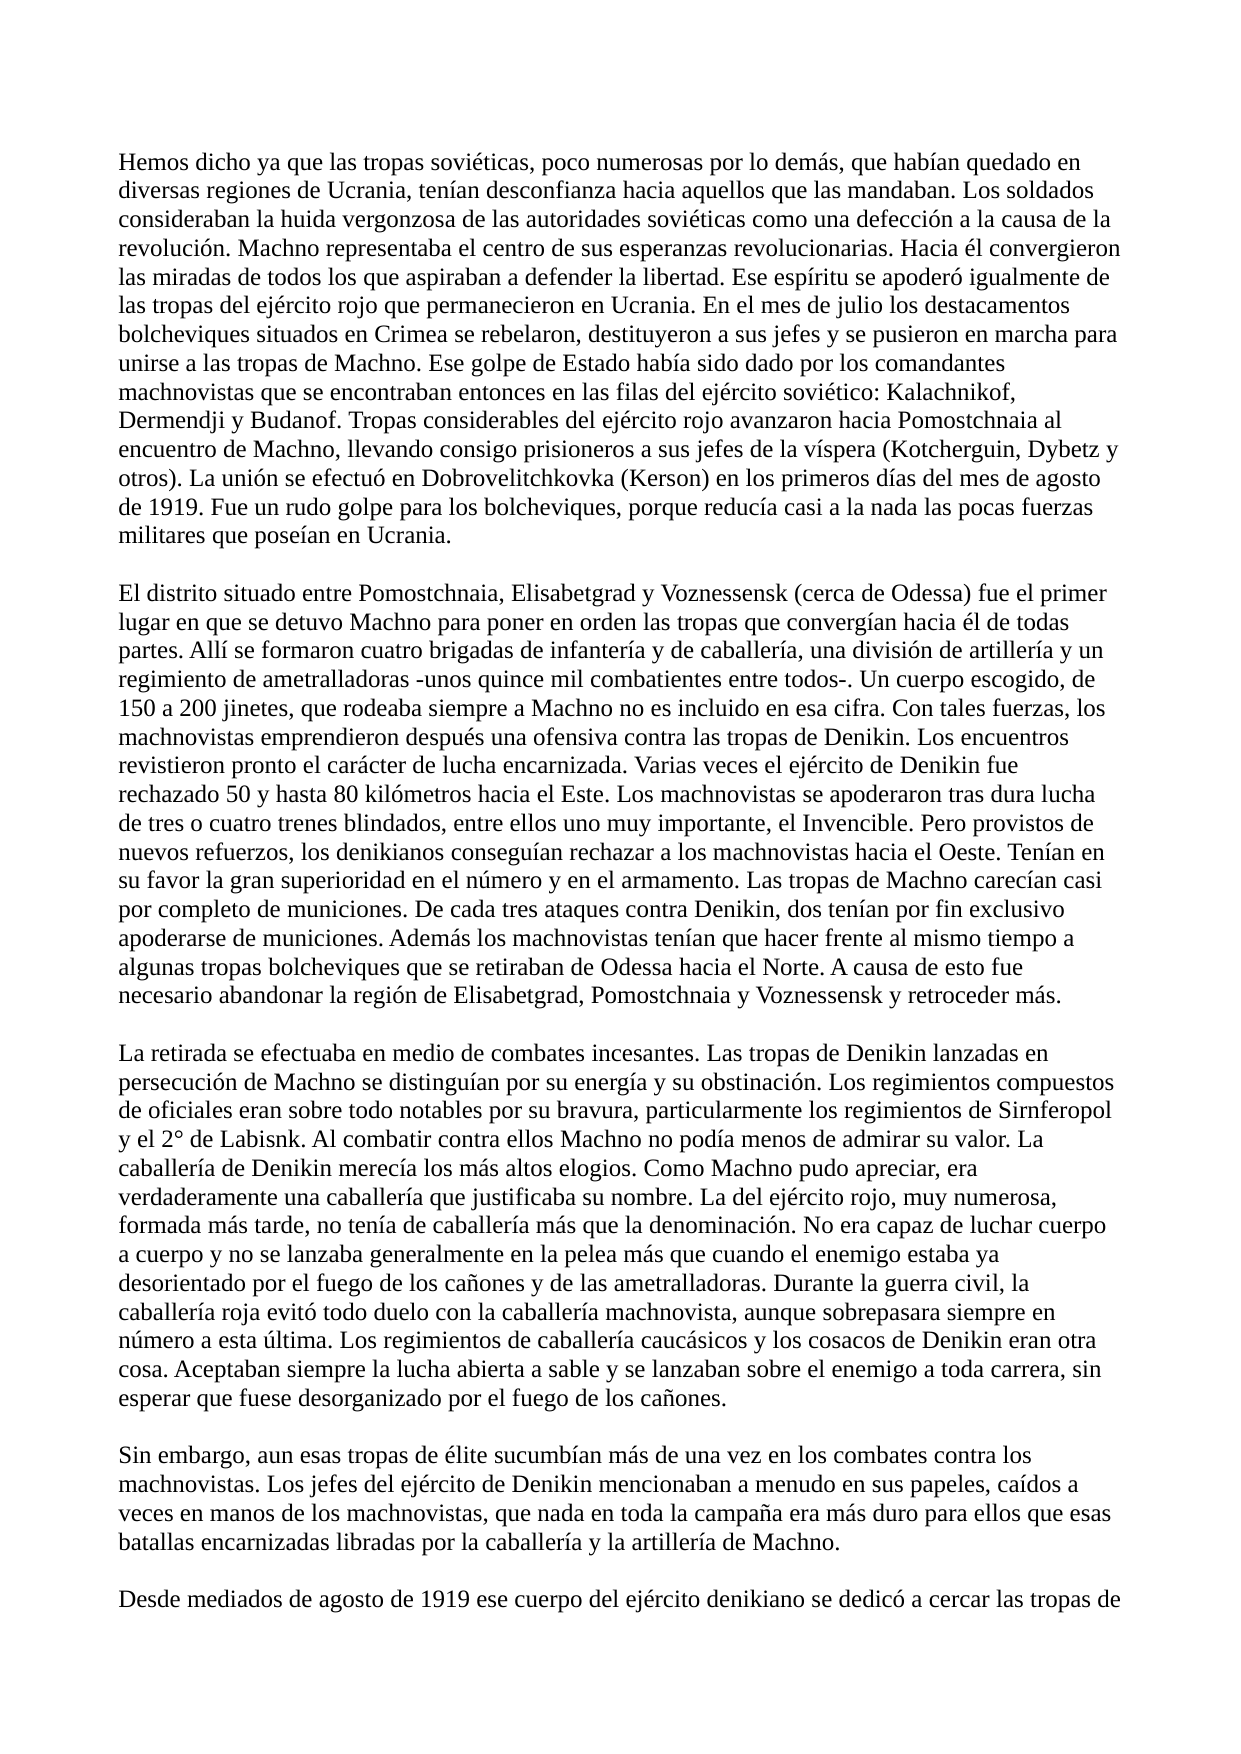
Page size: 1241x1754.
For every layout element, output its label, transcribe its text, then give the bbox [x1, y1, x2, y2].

text El distrito situado entre Pomostchnaia, Elisabetgrad y Voznessensk (cerca de Odessa) fue el primer lugar en que se detuvo Machno para poner en orden las tropas que convergían hacia él de todas partes. Allí se formaron cuatro brigadas de infantería y de caballería, una división de artillería y un regimiento de ametralladoras -unos quince mil combatientes entre todos-. Un cuerpo escogido, de 150 a 200 jinetes, que rodeaba siempre a Machno no es incluido en esa cifra. Con tales fuerzas, los machnovistas emprendieron después una ofensiva contra las tropas de Denikin. Los encuentros revistieron pronto el carácter de lucha encarnizada. Varias veces el ejército de Denikin fue rechazado 50 y hasta 80 kilómetros hacia el Este. Los machnovistas se apoderaron tras dura lucha de tres o cuatro trenes blindados, entre ellos uno muy importante, el Invencible. Pero provistos de nuevos refuerzos, los denikianos conseguían rechazar a los machnovistas hacia el Oeste. Tenían en su favor la gran superioridad en el número y en el armamento. Las tropas de Machno carecían casi por completo de municiones. De cada tres ataques contra Denikin, dos tenían por fin exclusivo apoderarse de municiones. Además los machnovistas tenían que hacer frente al mismo tiempo a algunas tropas bolcheviques que se retiraban de Odessa hacia el Norte. A causa de esto fue necesario abandonar la región de Elisabetgrad, Pomostchnaia y Voznessensk y retroceder más. [118, 578, 1122, 1009]
text La retirada se efectuaba en medio de combates incesantes. Las tropas de Denikin lanzadas en persecución de Machno se distinguían por su energía y su obstinación. Los regimientos compuestos de oficiales eran sobre todo notables por su bravura, particularmente los regimientos de Sirnferopol y el 2° de Labisnk. Al combatir contra ellos Machno no podía menos de admirar su valor. La caballería de Denikin merecía los más altos elogios. Como Machno pudo apreciar, era verdaderamente una caballería que justificaba su nombre. La del ejército rojo, muy numerosa, formada más tarde, no tenía de caballería más que la denominación. No era capaz de luchar cuerpo a cuerpo y no se lanzaba generalmente en la pelea más que cuando el enemigo estaba ya desorientado por el fuego de los cañones y de las ametralladoras. Durante la guerra civil, la caballería roja evitó todo duelo con la caballería machnovista, aunque sobrepasara siempre en número a esta última. Los regimientos de caballería caucásicos y los cosacos de Denikin eran otra cosa. Aceptaban siempre la lucha abierta a sable y se lanzaban sobre el enemigo a toda carrera, sin esperar que fuese desorganizado por el fuego de los cañones. [118, 1038, 1122, 1412]
text Desde mediados de agosto de 1919 ese cuerpo del ejército denikiano se dedicó a cercar las tropas de [118, 1584, 1122, 1613]
text Hemos dicho ya que las tropas soviéticas, poco numerosas por lo demás, que habían quedado en diversas regiones de Ucrania, tenían desconfianza hacia aquellos que las mandaban. Los soldados consideraban la huida vergonzosa de las autoridades soviéticas como una defección a la causa de la revolución. Machno representaba el centro de sus esperanzas revolucionarias. Hacia él convergieron las miradas de todos los que aspiraban a defender la libertad. Ese espíritu se apoderó igualmente de las tropas del ejército rojo que permanecieron en Ucrania. En el mes de julio los destacamentos bolcheviques situados en Crimea se rebelaron, destituyeron a sus jefes y se pusieron en marcha para unirse a las tropas de Machno. Ese golpe de Estado había sido dado por los comandantes machnovistas que se encontraban entonces en las filas del ejército soviético: Kalachnikof, Dermendji y Budanof. Tropas considerables del ejército rojo avanzaron hacia Pomostchnaia al encuentro de Machno, llevando consigo prisioneros a sus jefes de la víspera (Kotcherguin, Dybetz y otros). La unión se efectuó en Dobrovelitchkovka (Kerson) en los primeros días del mes de agosto de 1919. Fue un rudo golpe para los bolcheviques, porque reducía casi a la nada las pocas fuerzas militares que poseían en Ucrania. [118, 147, 1122, 549]
text Sin embargo, aun esas tropas de élite sucumbían más de una vez en los combates contra los machnovistas. Los jefes del ejército de Denikin mencionaban a menudo en sus papeles, caídos a veces en manos de los machnovistas, que nada en toda la campaña era más duro para ellos que esas batallas encarnizadas libradas por la caballería y la artillería de Machno. [118, 1441, 1122, 1556]
